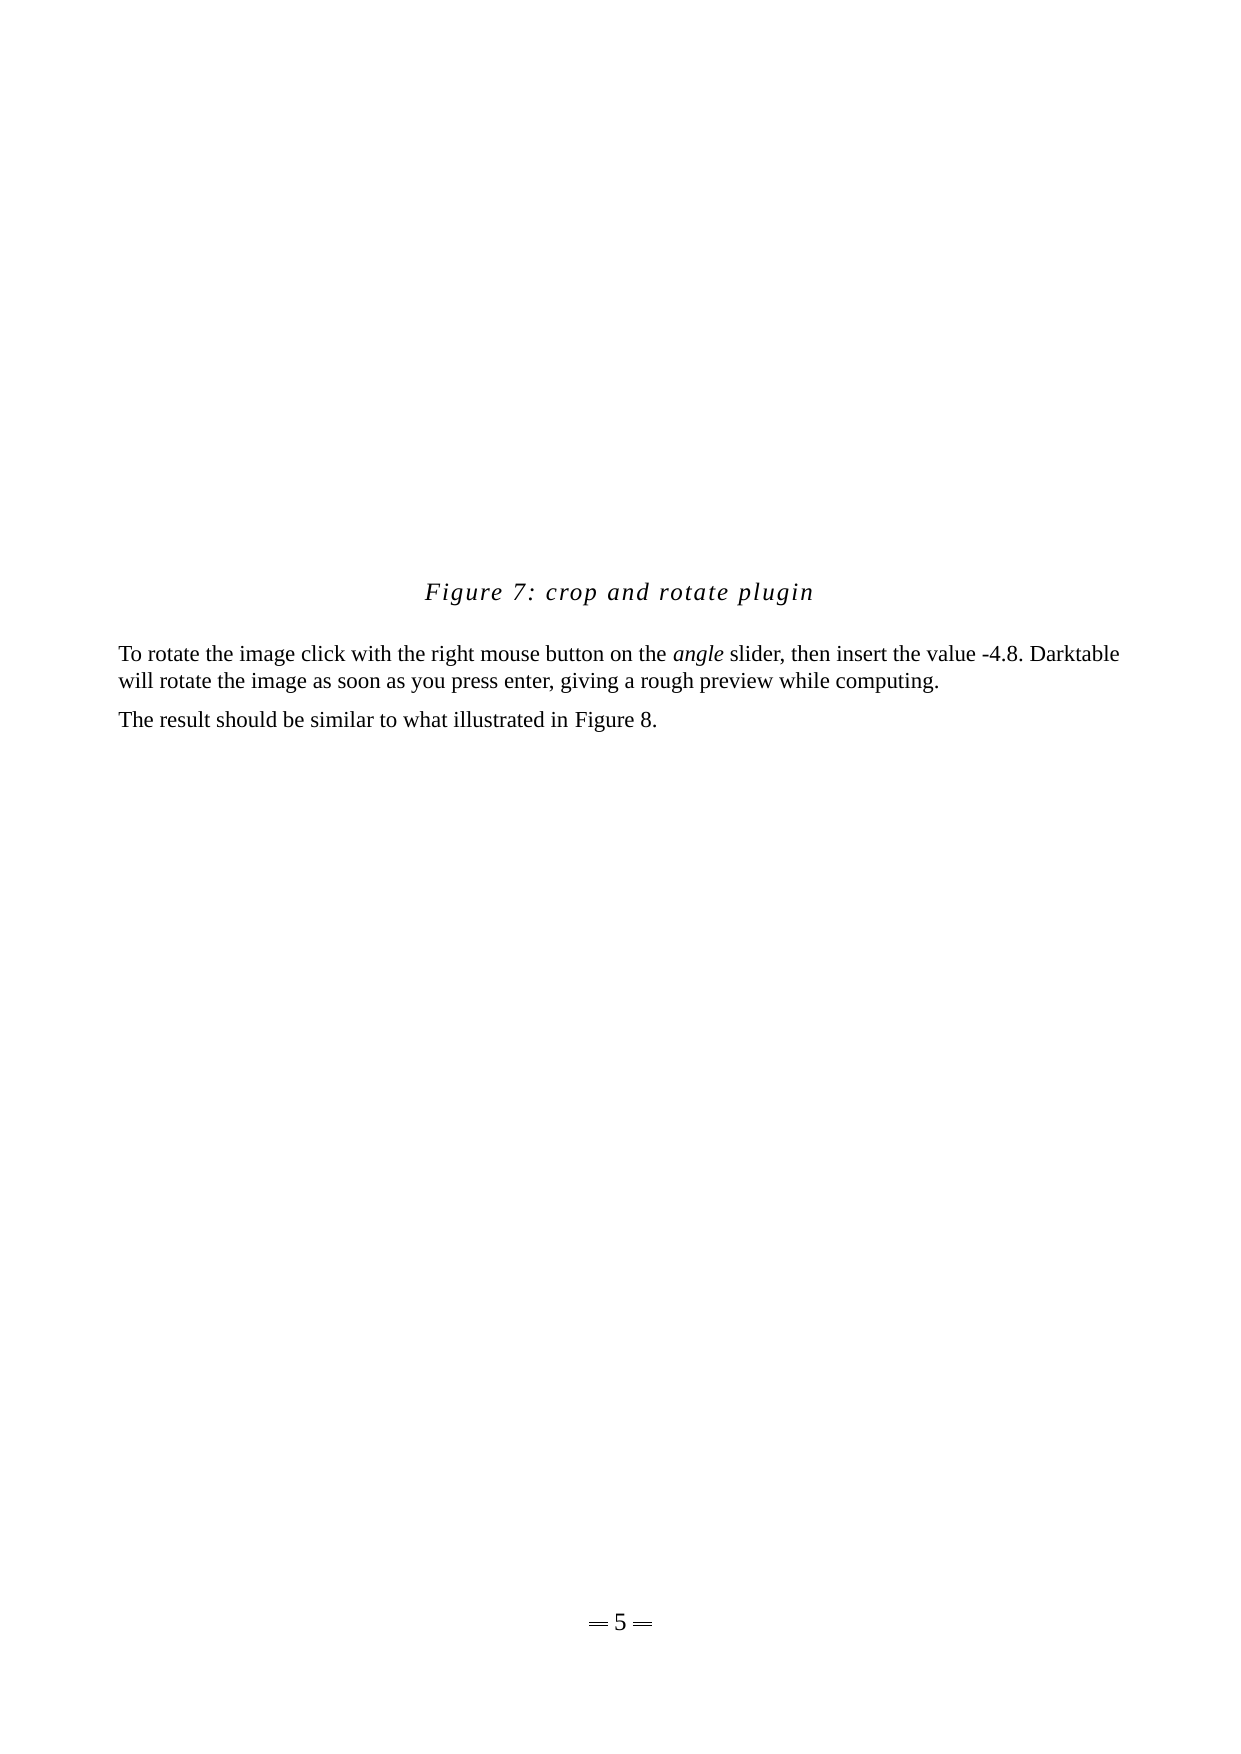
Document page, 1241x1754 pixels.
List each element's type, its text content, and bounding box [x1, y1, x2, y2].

text The result should be similar to what illustrated in Figure 8. [118, 706, 1122, 732]
text To rotate the image click with the right mouse button on the angle slider, then insert the value -4.8. Darktable will rotate the image as soon as you press enter, giving a rough preview while computing. [118, 118, 1122, 693]
text Figure 7: crop and rotate plugin [345, 135, 895, 606]
